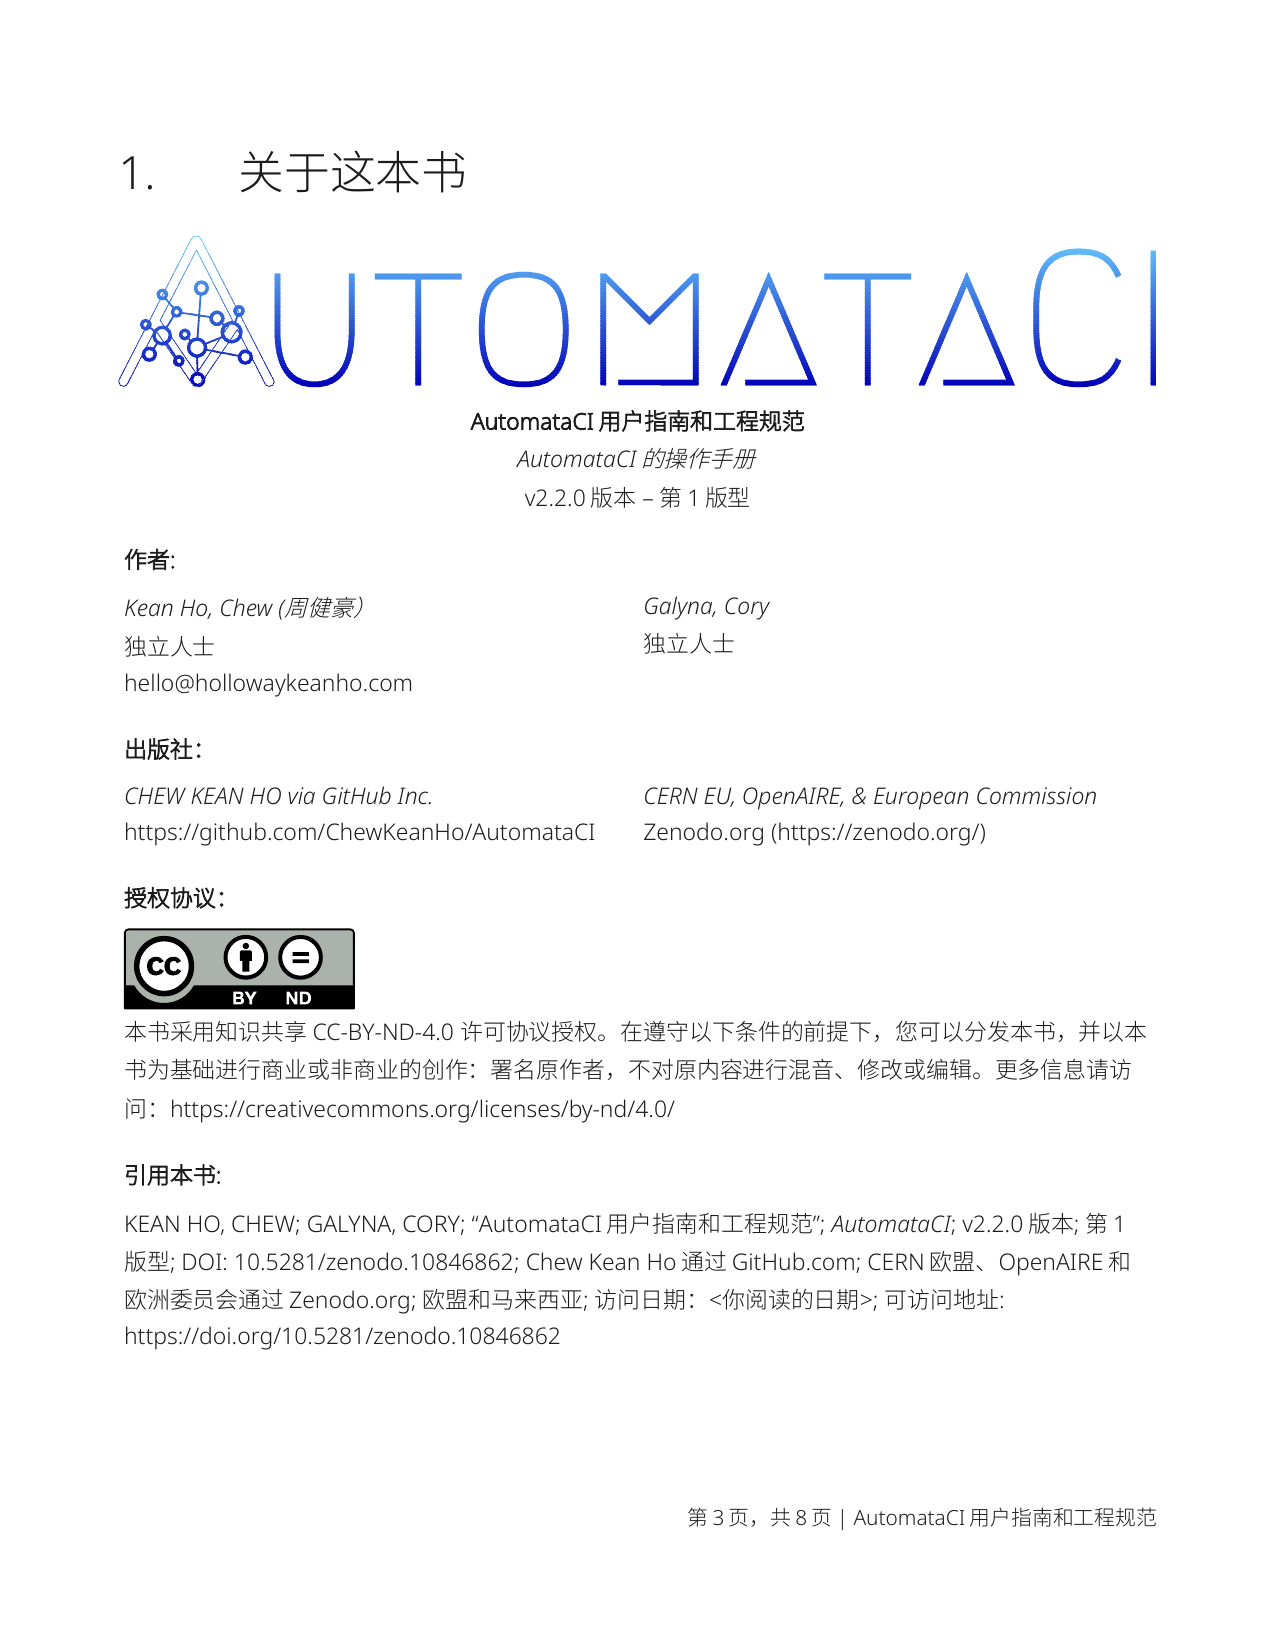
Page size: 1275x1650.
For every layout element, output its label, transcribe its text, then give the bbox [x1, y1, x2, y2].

table_cell 作者: [118, 536, 1157, 584]
table_cell CERN EU, OpenAIRE, & European Commission Zenodo.org (https://zenodo.org/) [638, 774, 1157, 856]
table_header [118, 518, 1157, 536]
text AutomataCI的操作手册 [118, 441, 1157, 475]
text AutomataCI用户指南和工程规范 [118, 403, 1157, 436]
subtitle 关于这本书 [118, 136, 1157, 203]
table_cell CHEW KEAN HO via GitHub Inc. https://github.com/ChewKeanHo/AutomataCI [118, 774, 637, 856]
table_cell [118, 708, 1157, 725]
table_cell Kean Ho, Chew (周健豪） 独立人士 hello@hollowaykeanho.com [118, 585, 637, 707]
table_cell 授权协议： [118, 874, 1157, 923]
table_cell 引用本书: [118, 1151, 1157, 1200]
table_cell KEAN HO, CHEW; GALYNA, CORY; “AutomataCI用户指南和工程规范”; AutomataCI; v2.2.0版本; 第1版型; DOI: 10.5281/zenodo.10846862; Chew Kean Ho通过GitHub.com; CERN欧盟、OpenAIRE和欧洲委员会通过Zenodo.org; 欧盟和马来西亚; 访问日期：<你阅读的日期>; 可访问地址: https://doi.org/10.5281/zenodo.10846862 [118, 1200, 1157, 1361]
table_cell Galyna, Cory 独立人士 [638, 585, 1157, 707]
table_cell 本书采用知识共享 CC-BY-ND-4.0 许可协议授权。在遵守以下条件的前提下，您可以分发本书，并以本书为基础进行商业或非商业的创作：署名原作者，不对原内容进行混音、修改或编辑。更多信息请访问：https://creativecommons.org/licenses/by-nd/4.0/ [118, 923, 1157, 1133]
table_cell 出版社： [118, 725, 1157, 774]
text v2.2.0版本 – 第1版型 [118, 480, 1157, 513]
table_cell [118, 1134, 1157, 1151]
table_cell [118, 856, 1157, 874]
